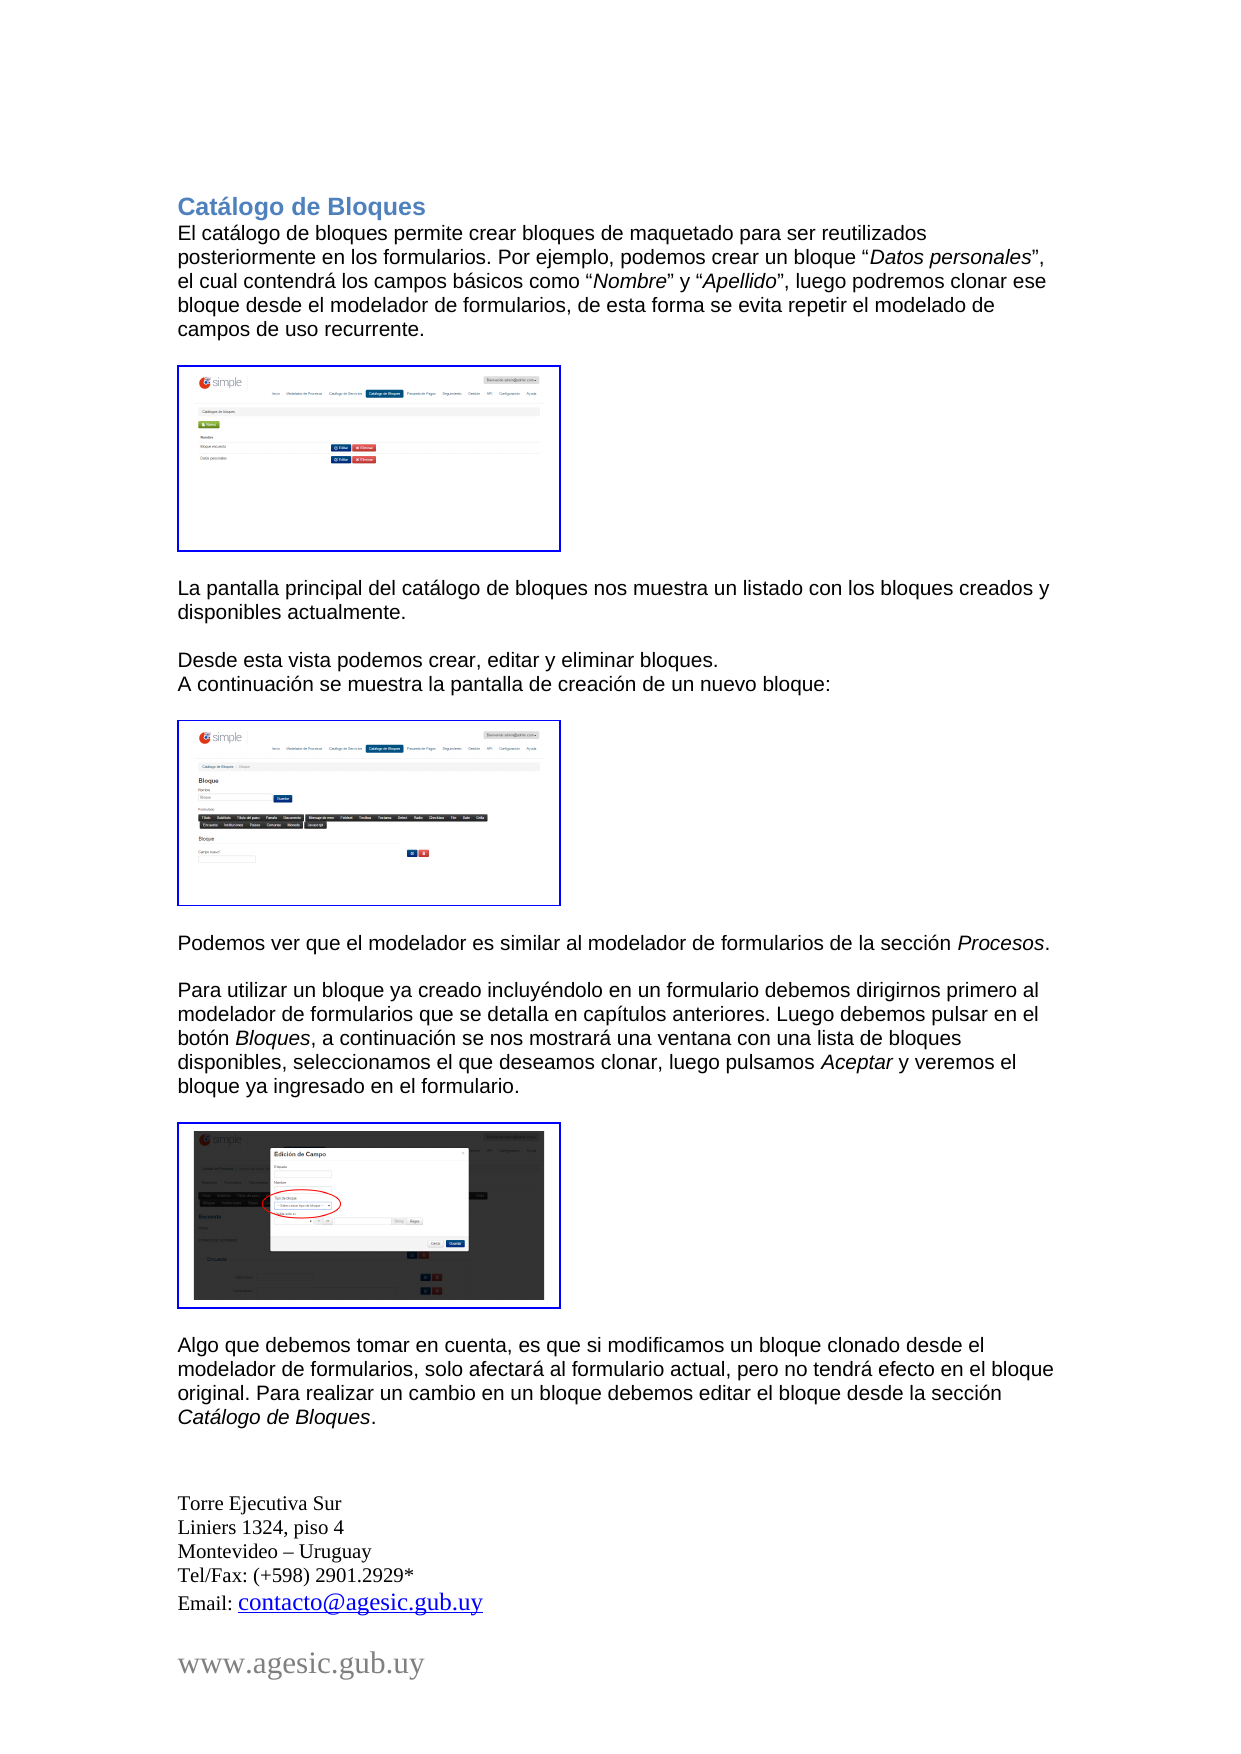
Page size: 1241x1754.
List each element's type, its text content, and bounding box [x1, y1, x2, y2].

text Para utilizar un bloque ya creado incluyéndolo en un formulario debemos dirigirnos primero al modelador de formularios que se detalla en capítulos anteriores. Luego debemos pulsar en el botón Bloques, a continuación se nos mostrará una ventana con una lista de bloques disponibles, seleccionamos el que deseamos clonar, luego pulsamos Aceptar y veremos el bloque ya ingresado en el formulario. [177, 978, 1063, 1098]
subtitle Catálogo de Bloques [177, 192, 1063, 221]
text Desde esta vista podemos crear, editar y eliminar bloques. [177, 648, 1063, 672]
picture [193, 1131, 545, 1300]
picture [193, 728, 545, 898]
text Podemos ver que el modelador es similar al modelador de formularios de la sección Procesos. [177, 930, 1063, 954]
text El catálogo de bloques permite crear bloques de maquetado para ser reutilizados posteriormente en los formularios. Por ejemplo, podemos crear un bloque “Datos personales”, el cual contendrá los campos básicos como “Nombre” y “Apellido”, luego podremos clonar ese bloque desde el modelador de formularios, de esta forma se evita repetir el modelado de campos de uso recurrente. [177, 221, 1063, 341]
text Algo que debemos tomar en cuenta, es que si modificamos un bloque clonado desde el modelador de formularios, solo afectará al formulario actual, pero no tendrá efecto en el bloque original. Para realizar un cambio en un bloque debemos editar el bloque desde la sección Catálogo de Bloques. [177, 1333, 1063, 1429]
text La pantalla principal del catálogo de bloques nos muestra un listado con los bloques creados y disponibles actualmente. [177, 576, 1063, 624]
text A continuación se muestra la pantalla de creación de un nuevo bloque: [177, 672, 1063, 696]
picture [193, 373, 545, 543]
